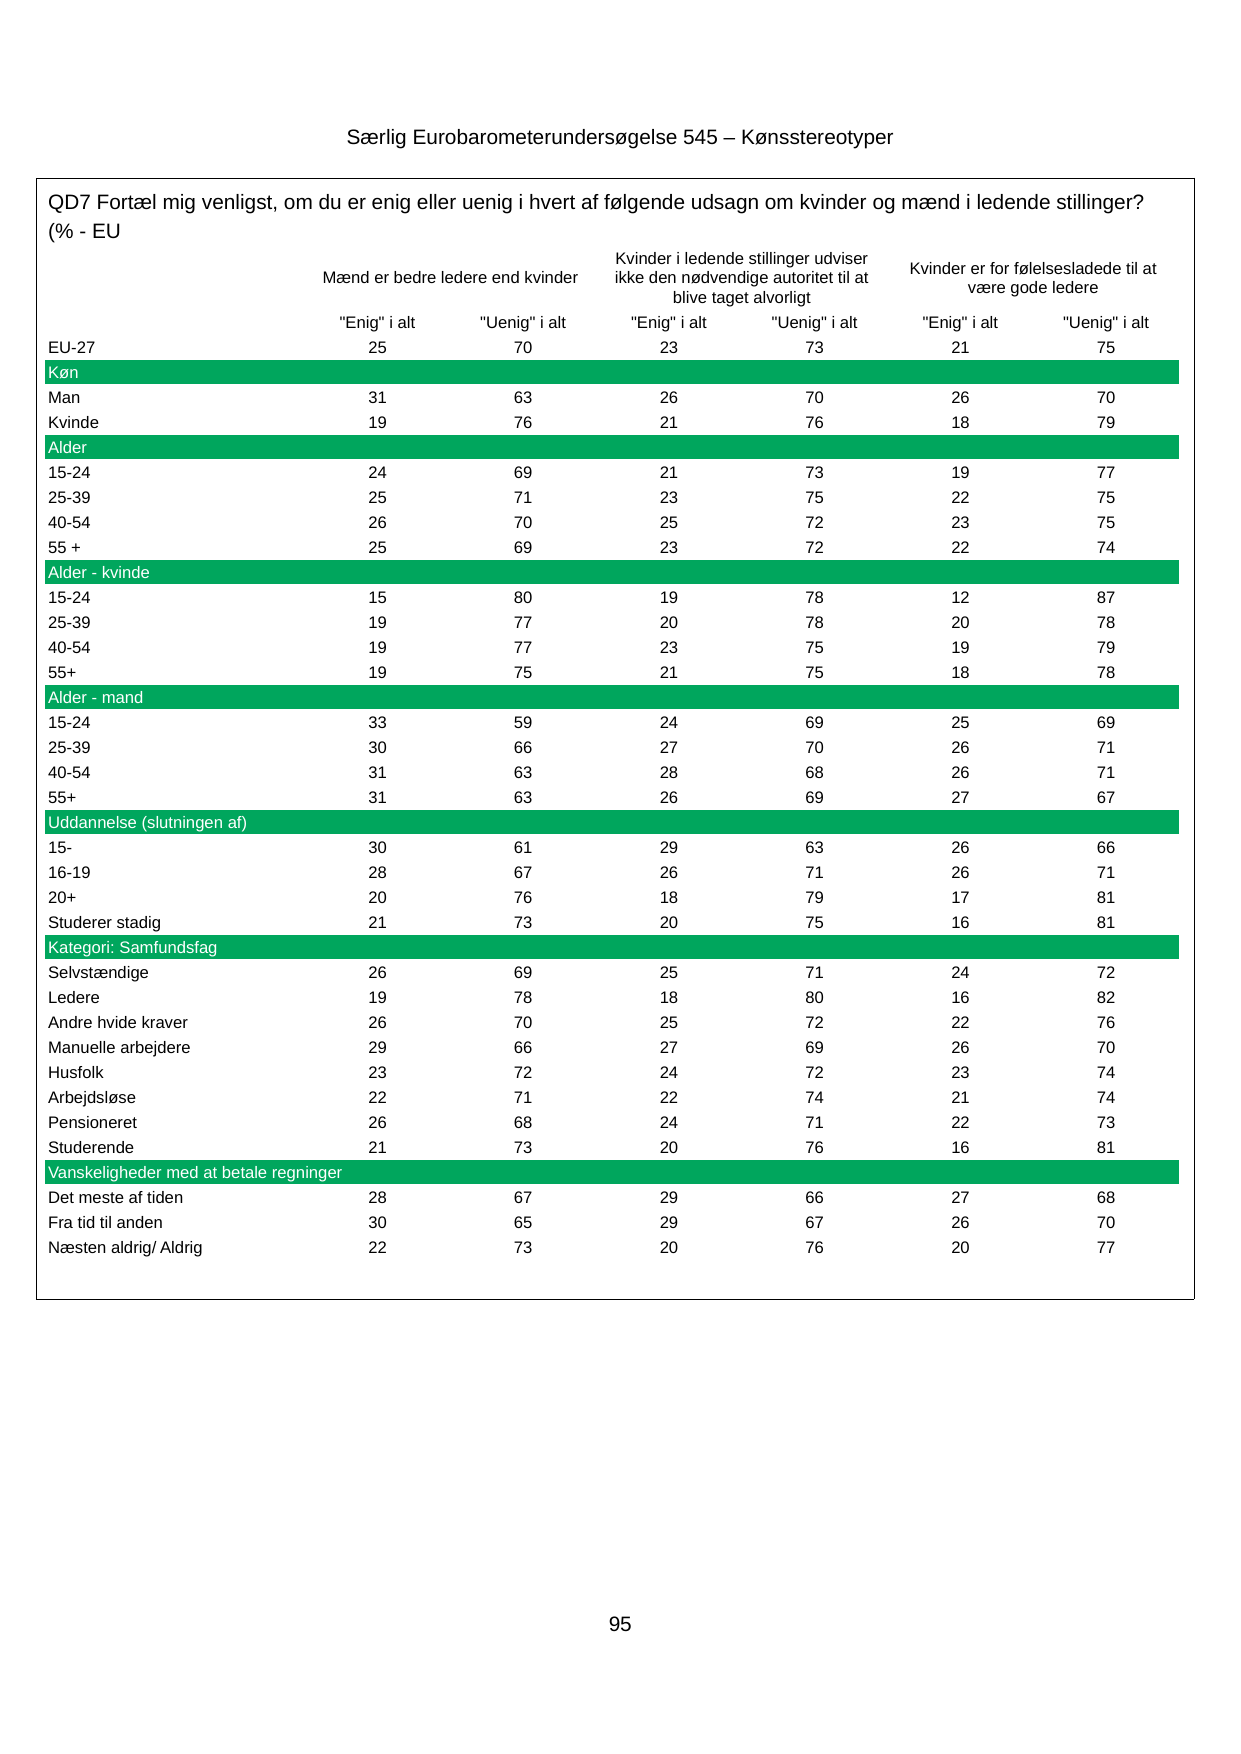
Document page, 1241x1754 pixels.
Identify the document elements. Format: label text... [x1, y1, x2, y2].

table_cell 76 [742, 1235, 887, 1259]
table_cell 29 [304, 1035, 450, 1059]
table_cell 78 [1033, 660, 1179, 684]
table_cell 74 [1033, 1085, 1179, 1109]
table_cell 71 [1033, 735, 1179, 759]
table_cell 18 [596, 985, 742, 1009]
table_cell 73 [742, 460, 887, 484]
table_cell 19 [304, 610, 450, 634]
table_cell Studerer stadig [45, 910, 304, 934]
table_cell 23 [887, 1060, 1033, 1084]
table_cell 76 [450, 410, 596, 434]
table_cell 75 [1033, 485, 1179, 509]
table_cell 68 [450, 1110, 596, 1134]
table_cell 26 [887, 735, 1033, 759]
table_cell 21 [596, 460, 742, 484]
table_cell 69 [742, 710, 887, 734]
table_cell 81 [1033, 1135, 1179, 1159]
table_cell 31 [304, 785, 450, 809]
table_cell 77 [1033, 460, 1179, 484]
table_cell 27 [887, 1185, 1033, 1209]
table_cell 67 [450, 860, 596, 884]
table_cell Kvinder er for følelsesladede til at være gode ledere [887, 246, 1179, 309]
table_cell 21 [596, 660, 742, 684]
table_cell Det meste af tiden [45, 1185, 304, 1209]
table_cell 22 [887, 1110, 1033, 1134]
table_cell 79 [1033, 635, 1179, 659]
table_cell 55+ [45, 785, 304, 809]
table_cell 20 [304, 885, 450, 909]
table_cell 71 [450, 1085, 596, 1109]
table_cell 18 [887, 410, 1033, 434]
table_cell [450, 216, 596, 246]
table_cell Køn [45, 360, 1179, 384]
table_cell 55+ [45, 660, 304, 684]
table_cell 75 [742, 635, 887, 659]
table_cell 79 [742, 885, 887, 909]
table_header QD7 Fortæl mig venligst, om du er enig eller uenig i hvert af følgende udsagn om kvinder og mænd i ledende stillinger? [45, 187, 1179, 216]
table_cell Manuelle arbejdere [45, 1035, 304, 1059]
table_cell 19 [596, 585, 742, 609]
table_cell 75 [1033, 335, 1179, 359]
table_cell 26 [596, 385, 742, 409]
table_cell 21 [596, 410, 742, 434]
table_cell 70 [1033, 385, 1179, 409]
table_cell 70 [742, 385, 887, 409]
table_cell 27 [887, 785, 1033, 809]
table_cell 27 [596, 1035, 742, 1059]
table_cell 15-24 [45, 710, 304, 734]
table_cell 77 [450, 610, 596, 634]
table_cell 63 [450, 760, 596, 784]
table_cell 72 [742, 1060, 887, 1084]
table_cell 20 [596, 1135, 742, 1159]
table_cell 25 [304, 485, 450, 509]
table_cell 26 [887, 835, 1033, 859]
table_cell 15 [304, 585, 450, 609]
table_cell 29 [596, 1185, 742, 1209]
table_cell 68 [742, 760, 887, 784]
table_cell 16-19 [45, 860, 304, 884]
table_cell 33 [304, 710, 450, 734]
table_cell 40-54 [45, 635, 304, 659]
table_cell 63 [450, 385, 596, 409]
table_cell 23 [596, 335, 742, 359]
table_cell Alder - mand [45, 685, 1179, 709]
table_cell [1033, 216, 1179, 246]
table_cell 77 [1033, 1235, 1179, 1259]
table_cell 22 [887, 485, 1033, 509]
table_cell 75 [1033, 510, 1179, 534]
table_cell 77 [450, 635, 596, 659]
table_cell Alder [45, 435, 1179, 459]
table_cell EU-27 [45, 335, 304, 359]
table_cell 70 [1033, 1210, 1179, 1234]
table_cell 25 [304, 535, 450, 559]
table_cell 26 [304, 1010, 450, 1034]
table_cell "Enig" i alt [596, 310, 742, 334]
table_cell 26 [887, 1210, 1033, 1234]
table_cell Fra tid til anden [45, 1210, 304, 1234]
table_cell 78 [450, 985, 596, 1009]
table_cell 69 [1033, 710, 1179, 734]
table_cell 26 [304, 510, 450, 534]
table_cell 71 [450, 485, 596, 509]
table_cell 24 [596, 710, 742, 734]
table_cell 15-24 [45, 585, 304, 609]
table_cell [45, 310, 304, 334]
table_cell [304, 216, 450, 246]
table_cell 26 [304, 960, 450, 984]
table_cell 69 [450, 960, 596, 984]
table_cell 76 [450, 885, 596, 909]
table_cell 65 [450, 1210, 596, 1234]
table_cell 72 [742, 535, 887, 559]
table_cell 25 [887, 710, 1033, 734]
table_cell 12 [887, 585, 1033, 609]
table_cell 69 [742, 1035, 887, 1059]
table_cell 73 [450, 1135, 596, 1159]
table_cell "Uenig" i alt [450, 310, 596, 334]
table_cell Selvstændige [45, 960, 304, 984]
table_cell 70 [1033, 1035, 1179, 1059]
table_cell 26 [887, 860, 1033, 884]
table_cell 82 [1033, 985, 1179, 1009]
table_cell 72 [742, 510, 887, 534]
table_cell 63 [742, 835, 887, 859]
table_cell Kategori: Samfundsfag [45, 935, 1179, 959]
table_cell 73 [450, 1235, 596, 1259]
table_cell 66 [450, 735, 596, 759]
table_cell 70 [450, 510, 596, 534]
table_cell 69 [450, 535, 596, 559]
table_cell 75 [450, 660, 596, 684]
table_cell 23 [304, 1060, 450, 1084]
table_cell 25-39 [45, 485, 304, 509]
table_cell "Uenig" i alt [742, 310, 887, 334]
table_cell 25-39 [45, 610, 304, 634]
table_cell Ledere [45, 985, 304, 1009]
table_cell 78 [1033, 610, 1179, 634]
table_cell 22 [596, 1085, 742, 1109]
table_cell 22 [304, 1235, 450, 1259]
table_cell 78 [742, 610, 887, 634]
table_cell 22 [887, 535, 1033, 559]
table_cell 20 [596, 610, 742, 634]
table_cell 70 [450, 335, 596, 359]
table_cell 19 [304, 635, 450, 659]
table_cell 67 [450, 1185, 596, 1209]
table_cell 23 [596, 635, 742, 659]
table_cell 66 [1033, 835, 1179, 859]
table_cell 26 [887, 760, 1033, 784]
table_cell 25-39 [45, 735, 304, 759]
table_cell [45, 246, 304, 309]
table_cell Kvinder i ledende stillinger udviser ikke den nødvendige autoritet til at blive taget alvorligt [596, 246, 887, 309]
table_cell 29 [596, 1210, 742, 1234]
table_cell 26 [596, 785, 742, 809]
table_cell 22 [887, 1010, 1033, 1034]
table_cell 69 [450, 460, 596, 484]
table_cell Arbejdsløse [45, 1085, 304, 1109]
table_cell 40-54 [45, 510, 304, 534]
table_cell [742, 216, 887, 246]
table_cell 71 [742, 960, 887, 984]
table_cell 81 [1033, 885, 1179, 909]
table_cell 76 [742, 1135, 887, 1159]
table_cell 22 [304, 1085, 450, 1109]
table_cell "Enig" i alt [304, 310, 450, 334]
table_cell 18 [596, 885, 742, 909]
table_cell 19 [304, 985, 450, 1009]
table_cell 17 [887, 885, 1033, 909]
table_cell 75 [742, 910, 887, 934]
table_cell 20 [887, 1235, 1033, 1259]
table_cell 59 [450, 710, 596, 734]
table_cell 18 [887, 660, 1033, 684]
table_cell 74 [1033, 535, 1179, 559]
table_cell 20+ [45, 885, 304, 909]
table_cell 30 [304, 735, 450, 759]
table_cell 23 [596, 485, 742, 509]
table_cell 30 [304, 835, 450, 859]
table_cell 81 [1033, 910, 1179, 934]
table_cell Studerende [45, 1135, 304, 1159]
table_cell 87 [1033, 585, 1179, 609]
table_cell 67 [742, 1210, 887, 1234]
table_cell 28 [304, 860, 450, 884]
table_cell 72 [742, 1010, 887, 1034]
table_cell [596, 216, 742, 246]
table_cell 19 [304, 660, 450, 684]
table_cell 40-54 [45, 760, 304, 784]
table_cell 24 [596, 1110, 742, 1134]
table_cell 21 [887, 335, 1033, 359]
table_cell 71 [742, 860, 887, 884]
table_cell 68 [1033, 1185, 1179, 1209]
table_cell Andre hvide kraver [45, 1010, 304, 1034]
table_cell "Uenig" i alt [1033, 310, 1179, 334]
table_cell 28 [304, 1185, 450, 1209]
table_cell 19 [304, 410, 450, 434]
table_cell 19 [887, 635, 1033, 659]
table_cell 29 [596, 835, 742, 859]
table_cell 73 [1033, 1110, 1179, 1134]
table_cell 71 [1033, 760, 1179, 784]
table_cell 15- [45, 835, 304, 859]
table_cell "Enig" i alt [887, 310, 1033, 334]
table_cell 66 [450, 1035, 596, 1059]
table_cell Vanskeligheder med at betale regninger [45, 1160, 1179, 1184]
table_cell 16 [887, 910, 1033, 934]
table_cell 76 [742, 410, 887, 434]
table_cell 74 [742, 1085, 887, 1109]
table_cell 24 [304, 460, 450, 484]
table_cell 26 [596, 860, 742, 884]
table_cell 75 [742, 485, 887, 509]
table_cell Alder - kvinde [45, 560, 1179, 584]
table_cell 73 [450, 910, 596, 934]
table_cell 72 [450, 1060, 596, 1084]
table_cell 76 [1033, 1010, 1179, 1034]
table_cell 75 [742, 660, 887, 684]
table_cell 23 [596, 535, 742, 559]
table_cell 67 [1033, 785, 1179, 809]
table_cell Næsten aldrig/ Aldrig [45, 1235, 304, 1259]
table_cell 23 [887, 510, 1033, 534]
table_cell 61 [450, 835, 596, 859]
table_cell 21 [304, 1135, 450, 1159]
table_cell 25 [596, 510, 742, 534]
table_cell 21 [304, 910, 450, 934]
table_cell 66 [742, 1185, 887, 1209]
table_cell 15-24 [45, 460, 304, 484]
table_cell 72 [1033, 960, 1179, 984]
table_cell 31 [304, 760, 450, 784]
table_cell 69 [742, 785, 887, 809]
table_cell 71 [1033, 860, 1179, 884]
table_cell 26 [304, 1110, 450, 1134]
table_cell 26 [887, 1035, 1033, 1059]
table_cell 20 [596, 1235, 742, 1259]
table_cell Uddannelse (slutningen af) [45, 810, 1179, 834]
table_cell 24 [596, 1060, 742, 1084]
table_cell Kvinde [45, 410, 304, 434]
table_cell 79 [1033, 410, 1179, 434]
table_cell 19 [887, 460, 1033, 484]
table_cell [887, 216, 1033, 246]
table_cell Mænd er bedre ledere end kvinder [304, 246, 596, 309]
table_cell 25 [596, 1010, 742, 1034]
table_cell 28 [596, 760, 742, 784]
table_cell 74 [1033, 1060, 1179, 1084]
table_cell 21 [887, 1085, 1033, 1109]
table_cell 70 [742, 735, 887, 759]
table_cell 80 [742, 985, 887, 1009]
table_cell 73 [742, 335, 887, 359]
table_cell 20 [887, 610, 1033, 634]
table_cell 63 [450, 785, 596, 809]
table_cell Man [45, 385, 304, 409]
table_cell Pensioneret [45, 1110, 304, 1134]
table_cell 71 [742, 1110, 887, 1134]
table_cell 55 + [45, 535, 304, 559]
table_cell 24 [887, 960, 1033, 984]
table_cell 25 [304, 335, 450, 359]
table_cell 16 [887, 985, 1033, 1009]
table_cell 70 [450, 1010, 596, 1034]
table_cell 20 [596, 910, 742, 934]
table_cell 26 [887, 385, 1033, 409]
table_cell 16 [887, 1135, 1033, 1159]
table_cell 78 [742, 585, 887, 609]
table_cell 27 [596, 735, 742, 759]
table_cell 30 [304, 1210, 450, 1234]
table_cell 25 [596, 960, 742, 984]
table_cell (% - EU [45, 216, 304, 246]
table_cell 31 [304, 385, 450, 409]
table_cell Husfolk [45, 1060, 304, 1084]
table_cell 80 [450, 585, 596, 609]
